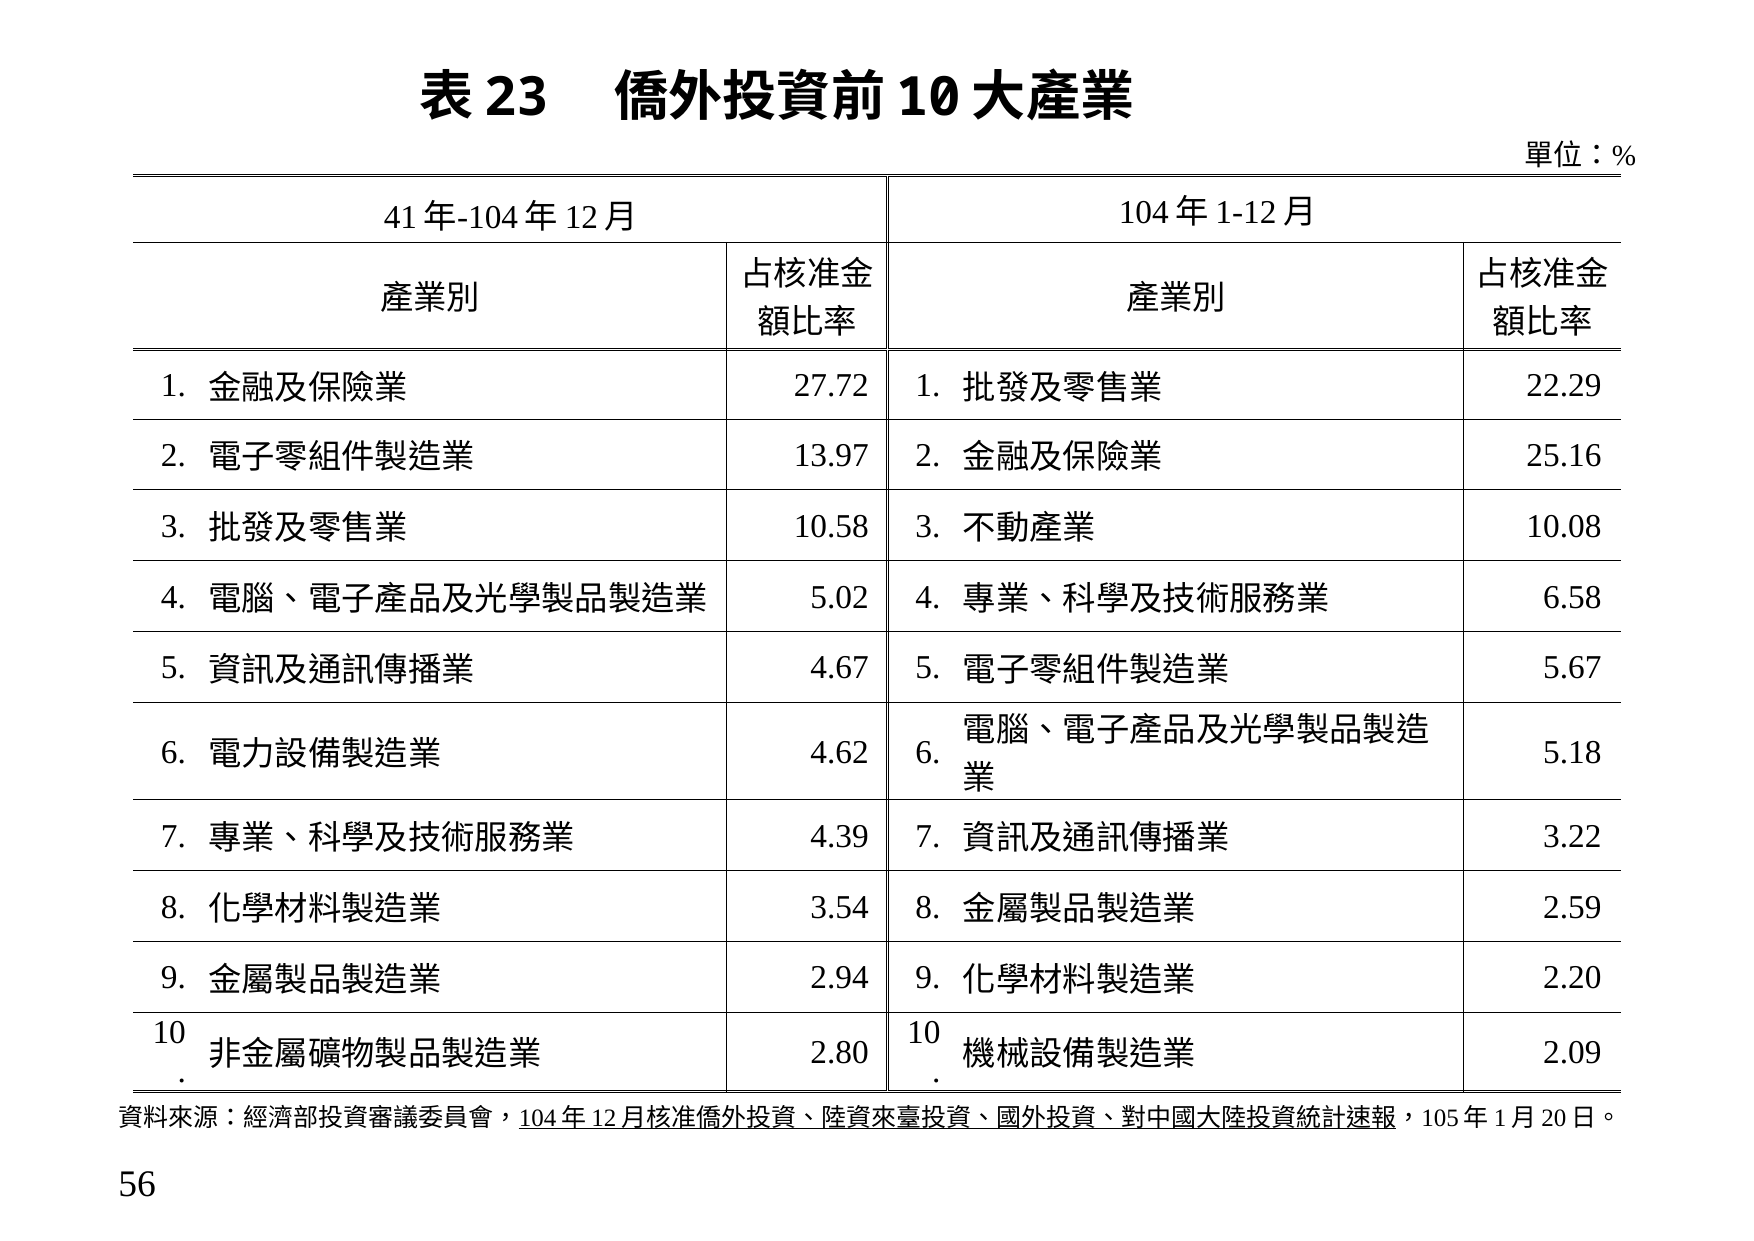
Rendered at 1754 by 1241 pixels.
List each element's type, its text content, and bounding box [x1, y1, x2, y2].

table_cell 10.08 [1464, 490, 1621, 560]
table_cell 10. [133, 1013, 197, 1089]
table_cell 5.18 [1464, 703, 1621, 799]
table_cell 8. [889, 871, 951, 941]
table_cell 25.16 [1464, 420, 1621, 489]
table_cell 化學材料製造業 [197, 871, 726, 941]
table_cell 5.67 [1464, 632, 1621, 702]
table_cell 5. [133, 632, 197, 702]
table_cell 6.58 [1464, 561, 1621, 631]
table_cell 9. [133, 942, 197, 1012]
table_cell 批發及零售業 [951, 351, 1463, 418]
table_cell 占核准金額比率 [1464, 243, 1621, 348]
table_cell 不動產業 [951, 490, 1463, 560]
table_cell 產業別 [889, 243, 1463, 348]
table_cell 4. [133, 561, 197, 631]
table_cell 金屬製品製造業 [197, 942, 726, 1012]
table_cell 10. [889, 1013, 951, 1089]
table_cell 6. [889, 703, 951, 799]
table_cell 資訊及通訊傳播業 [951, 800, 1463, 870]
table_cell 4.62 [727, 703, 886, 799]
table_cell 資訊及通訊傳播業 [197, 632, 726, 702]
table_cell 批發及零售業 [197, 490, 726, 560]
table_cell 電子零組件製造業 [197, 420, 726, 489]
table_cell 4. [889, 561, 951, 631]
table_cell 5.02 [727, 561, 886, 631]
table_cell 專業、科學及技術服務業 [197, 800, 726, 870]
table_cell 2.94 [727, 942, 886, 1012]
table_cell 電腦、電子產品及光學製品製造業 [197, 561, 726, 631]
table_cell 3.54 [727, 871, 886, 941]
table_cell 化學材料製造業 [951, 942, 1463, 1012]
table_cell 7. [889, 800, 951, 870]
table_cell 9. [889, 942, 951, 1012]
table_cell 3.22 [1464, 800, 1621, 870]
table_cell 4.39 [727, 800, 886, 870]
table_cell 22.29 [1464, 351, 1621, 418]
table_cell 3. [133, 490, 197, 560]
table_cell 機械設備製造業 [951, 1013, 1463, 1089]
table_cell 2.80 [727, 1013, 886, 1089]
table_cell 2.09 [1464, 1013, 1621, 1089]
table_cell 1. [133, 351, 197, 418]
table_cell 8. [133, 871, 197, 941]
table_cell 金屬製品製造業 [951, 871, 1463, 941]
table_cell 金融及保險業 [197, 351, 726, 418]
table_cell 1. [889, 351, 951, 418]
text 資料來源：經濟部投資審議委員會，104年12月核准僑外投資、陸資來臺投資、國外投資、對中國大陸投資統計速報，105年1月20日。 [118, 1093, 1636, 1135]
table_cell 2. [133, 420, 197, 489]
table_cell 非金屬礦物製品製造業 [197, 1013, 726, 1089]
text 單位：% [118, 131, 1636, 174]
table_cell 10.58 [727, 490, 886, 560]
table_cell 電力設備製造業 [197, 703, 726, 799]
table_cell 金融及保險業 [951, 420, 1463, 489]
table_cell 占核准金額比率 [727, 243, 886, 348]
table_cell 7. [133, 800, 197, 870]
table_cell 4.67 [727, 632, 886, 702]
table_cell 2.59 [1464, 871, 1621, 941]
table_cell 電腦、電子產品及光學製品製造業 [951, 703, 1463, 799]
table_cell 2. [889, 420, 951, 489]
table_cell 產業別 [133, 243, 726, 348]
table_cell 27.72 [727, 351, 886, 418]
subtitle 表23 僑外投資前10大產業 [118, 53, 1636, 131]
table_header 41年-104年12月 [133, 177, 886, 242]
table_cell 13.97 [727, 420, 886, 489]
table_cell 5. [889, 632, 951, 702]
table_cell 2.20 [1464, 942, 1621, 1012]
table_cell 專業、科學及技術服務業 [951, 561, 1463, 631]
table_cell 3. [889, 490, 951, 560]
table_cell 電子零組件製造業 [951, 632, 1463, 702]
table_cell 6. [133, 703, 197, 799]
table_header 104年1-12月 [889, 177, 1621, 242]
